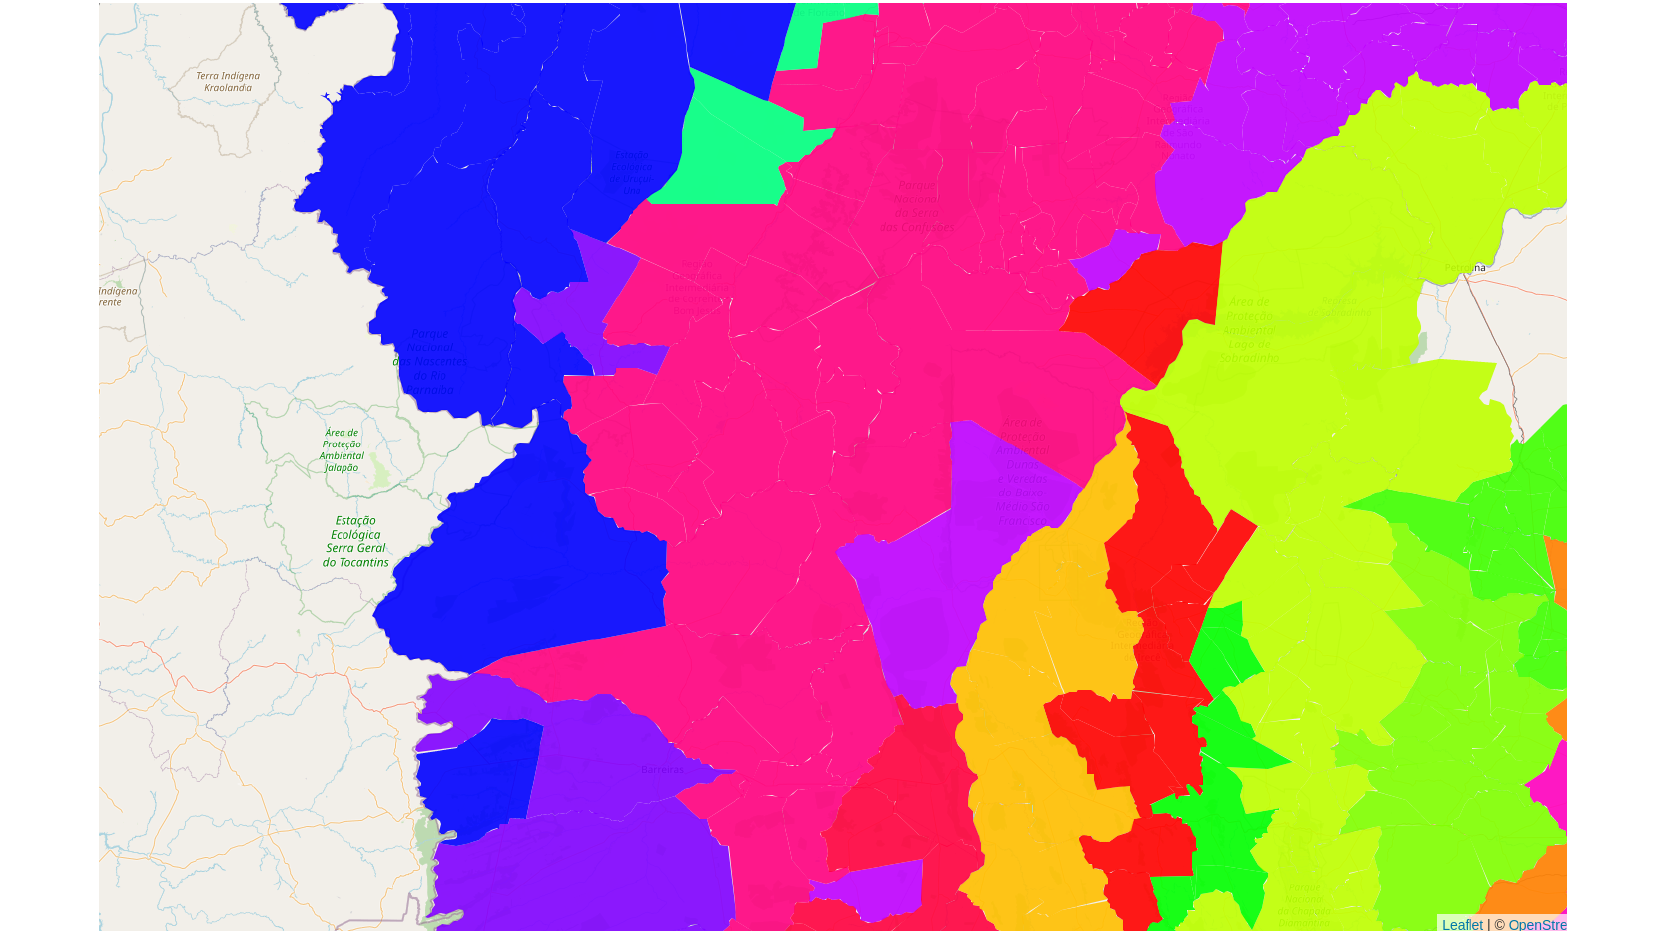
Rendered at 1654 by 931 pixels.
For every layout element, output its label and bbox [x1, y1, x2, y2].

picture [1453, 924, 1462, 931]
picture [99, 3, 1567, 931]
